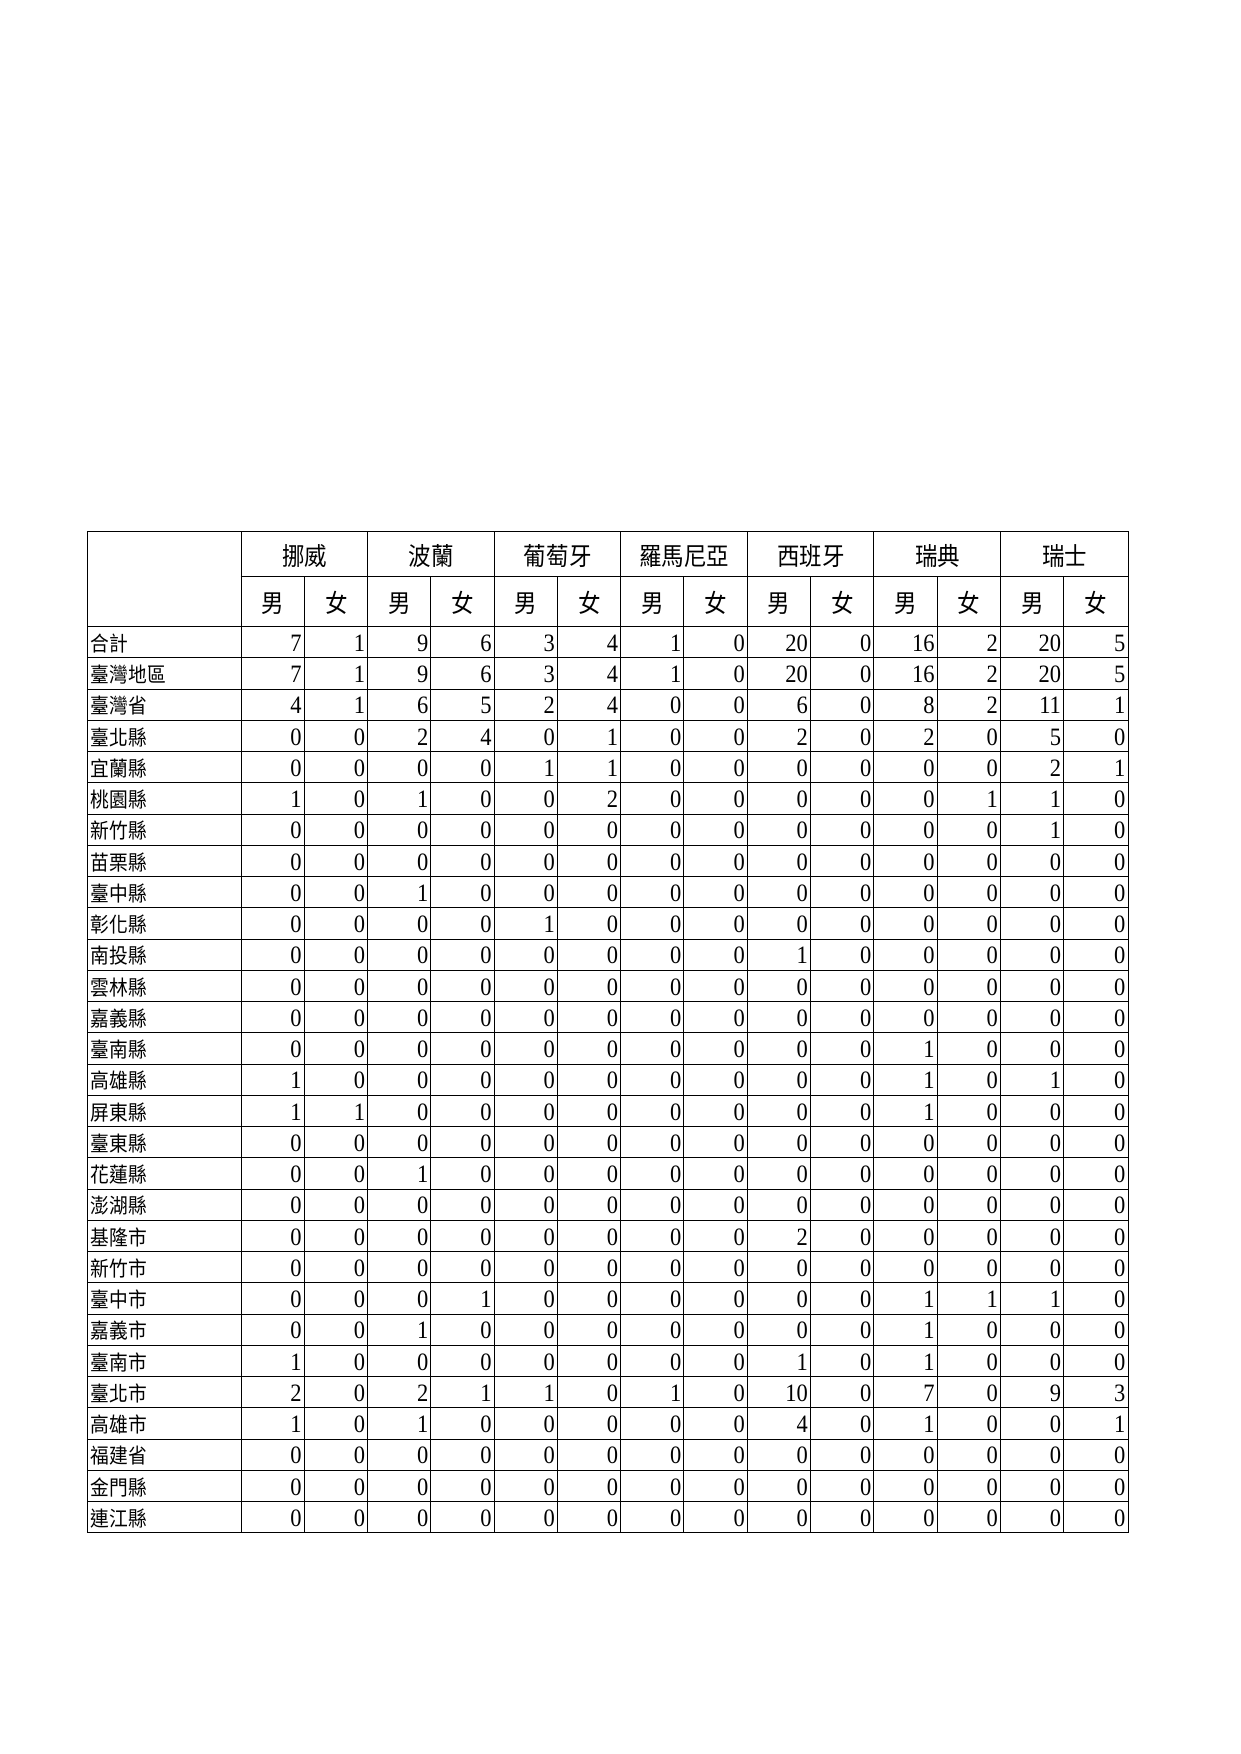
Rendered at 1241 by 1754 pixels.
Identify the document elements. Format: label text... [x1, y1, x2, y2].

table_cell 2 [874, 721, 937, 751]
table_cell 0 [368, 1252, 430, 1282]
table_cell 0 [431, 1002, 494, 1032]
table_cell 0 [684, 1315, 747, 1345]
table_cell 0 [431, 940, 494, 970]
table_cell 高雄縣 [88, 1065, 241, 1095]
table_cell 0 [938, 1221, 1000, 1251]
table_cell 4 [558, 690, 620, 720]
table_cell 0 [242, 1440, 304, 1470]
table_cell 11 [1001, 690, 1063, 720]
table_cell 0 [748, 815, 810, 845]
table_cell 0 [242, 1190, 304, 1220]
table_header 瑞典 [874, 532, 1000, 576]
table_cell 0 [621, 940, 683, 970]
table_cell 桃園縣 [88, 783, 241, 813]
table_cell 0 [305, 971, 367, 1001]
table_cell 10 [748, 1377, 810, 1407]
table_cell 0 [1001, 1346, 1063, 1376]
table_cell 0 [684, 627, 747, 657]
table_cell 0 [305, 1252, 367, 1282]
table_cell 7 [874, 1377, 937, 1407]
table_cell 2 [1001, 752, 1063, 782]
table_cell 1 [368, 1158, 430, 1188]
table_cell 1 [495, 1377, 557, 1407]
table_cell 0 [368, 1221, 430, 1251]
table_cell 0 [305, 940, 367, 970]
table_cell 1 [368, 1408, 430, 1438]
table_cell 0 [1064, 1096, 1128, 1126]
table_cell 0 [495, 1252, 557, 1282]
table_cell 0 [621, 1252, 683, 1282]
table_cell 0 [242, 940, 304, 970]
table_cell 0 [495, 1065, 557, 1095]
table_cell 0 [874, 1502, 937, 1532]
table_cell 0 [811, 1096, 873, 1126]
table_cell 0 [495, 1471, 557, 1501]
table_cell 1 [242, 1408, 304, 1438]
table_cell 0 [621, 877, 683, 907]
table_cell 5 [1001, 721, 1063, 751]
table_cell 0 [621, 783, 683, 813]
table_cell 0 [684, 815, 747, 845]
table_cell 0 [558, 1190, 620, 1220]
table_cell 1 [874, 1408, 937, 1438]
table_cell 0 [305, 846, 367, 876]
table_cell 0 [558, 1471, 620, 1501]
table_cell 0 [621, 908, 683, 938]
table_cell 0 [684, 1408, 747, 1438]
table_cell 新竹市 [88, 1252, 241, 1282]
table_cell 0 [1064, 1346, 1128, 1376]
table_cell 0 [242, 1315, 304, 1345]
table_cell 0 [684, 846, 747, 876]
table_cell 0 [684, 1283, 747, 1313]
table_cell 1 [1001, 1065, 1063, 1095]
table_cell 0 [748, 1502, 810, 1532]
table_cell 0 [431, 752, 494, 782]
table_cell 0 [242, 815, 304, 845]
table_cell 0 [305, 783, 367, 813]
table_cell 新竹縣 [88, 815, 241, 845]
table_cell 4 [431, 721, 494, 751]
table_header 羅馬尼亞 [621, 532, 747, 576]
table_cell 臺北市 [88, 1377, 241, 1407]
table_cell 0 [684, 1002, 747, 1032]
table_cell 0 [1064, 1315, 1128, 1345]
table_cell 1 [874, 1346, 937, 1376]
table_cell 0 [558, 1158, 620, 1188]
table_cell 0 [1001, 1252, 1063, 1282]
table_cell 0 [938, 1408, 1000, 1438]
table_cell 0 [495, 1346, 557, 1376]
table_cell 0 [495, 1502, 557, 1532]
table_cell 基隆市 [88, 1221, 241, 1251]
table_cell 2 [748, 721, 810, 751]
table_cell 5 [431, 690, 494, 720]
table_cell 0 [368, 1502, 430, 1532]
table_cell 0 [874, 908, 937, 938]
table_cell 0 [811, 1158, 873, 1188]
table_cell 連江縣 [88, 1502, 241, 1532]
table_cell 1 [1064, 752, 1128, 782]
table_cell 0 [1064, 908, 1128, 938]
table_cell 0 [684, 1065, 747, 1095]
table_cell 0 [621, 690, 683, 720]
table_cell 0 [811, 783, 873, 813]
table_cell 0 [874, 877, 937, 907]
table_cell 0 [431, 1127, 494, 1157]
table_cell 女 [684, 577, 747, 626]
table_cell 0 [621, 721, 683, 751]
table_cell 0 [368, 1096, 430, 1126]
table_cell 0 [684, 1440, 747, 1470]
table_cell 女 [305, 577, 367, 626]
table_cell 0 [874, 1440, 937, 1470]
table_cell 0 [1064, 1190, 1128, 1220]
table_cell 0 [684, 721, 747, 751]
table_cell 彰化縣 [88, 908, 241, 938]
table_cell 0 [621, 1346, 683, 1376]
table_cell 0 [368, 1283, 430, 1313]
table_cell 0 [811, 1190, 873, 1220]
table_cell 0 [938, 1471, 1000, 1501]
table_cell 0 [305, 1283, 367, 1313]
table_cell 1 [368, 783, 430, 813]
table_cell 0 [938, 908, 1000, 938]
table_cell 0 [242, 1502, 304, 1532]
table_cell 0 [874, 815, 937, 845]
table_cell 0 [368, 908, 430, 938]
table_cell 0 [811, 1252, 873, 1282]
table_cell 0 [1001, 846, 1063, 876]
table_cell 0 [495, 1033, 557, 1063]
table_cell 0 [874, 1221, 937, 1251]
table_cell 20 [1001, 658, 1063, 688]
table_cell 6 [368, 690, 430, 720]
table_cell 0 [1064, 1158, 1128, 1188]
table_cell 0 [811, 658, 873, 688]
table_cell 0 [242, 1221, 304, 1251]
table_cell 屏東縣 [88, 1096, 241, 1126]
table_cell 0 [684, 1346, 747, 1376]
table_cell 0 [305, 1408, 367, 1438]
table_cell 4 [558, 658, 620, 688]
table_cell 0 [305, 1346, 367, 1376]
table_cell 0 [811, 1408, 873, 1438]
table_cell 2 [938, 658, 1000, 688]
table_cell 0 [368, 1440, 430, 1470]
table_cell 0 [874, 1002, 937, 1032]
table_cell 0 [811, 1065, 873, 1095]
table_cell 0 [684, 752, 747, 782]
table_cell 0 [621, 1190, 683, 1220]
table_cell 0 [1064, 815, 1128, 845]
table_cell 0 [938, 1346, 1000, 1376]
table_cell 1 [1001, 1283, 1063, 1313]
table_cell 0 [684, 1502, 747, 1532]
table_cell 0 [305, 1377, 367, 1407]
table_cell 0 [558, 1221, 620, 1251]
table_cell 2 [748, 1221, 810, 1251]
table_cell 0 [1001, 1033, 1063, 1063]
table_cell 苗栗縣 [88, 846, 241, 876]
table_cell 0 [495, 1002, 557, 1032]
table_cell 0 [874, 752, 937, 782]
table_cell 0 [684, 1190, 747, 1220]
table_cell 0 [368, 1033, 430, 1063]
table_cell 1 [305, 658, 367, 688]
table_cell 0 [495, 846, 557, 876]
table_cell 1 [874, 1096, 937, 1126]
table_cell 0 [431, 971, 494, 1001]
table_cell 0 [938, 940, 1000, 970]
table_cell 1 [242, 783, 304, 813]
table_cell 0 [242, 752, 304, 782]
table_cell 0 [811, 752, 873, 782]
table_cell 0 [242, 1471, 304, 1501]
table_cell 0 [1064, 1471, 1128, 1501]
table_cell 0 [874, 1127, 937, 1157]
table_cell 0 [938, 1440, 1000, 1470]
table_cell 高雄市 [88, 1408, 241, 1438]
table_cell 2 [938, 690, 1000, 720]
table_cell 0 [305, 877, 367, 907]
table_cell 2 [368, 1377, 430, 1407]
table_header 西班牙 [748, 532, 873, 576]
table_cell 0 [938, 1002, 1000, 1032]
table_cell 0 [748, 1440, 810, 1470]
table_cell 0 [368, 815, 430, 845]
table_cell 0 [938, 721, 1000, 751]
table_cell 0 [1064, 1127, 1128, 1157]
table_cell 1 [305, 690, 367, 720]
table_cell 臺東縣 [88, 1127, 241, 1157]
table_cell 0 [368, 1471, 430, 1501]
table_cell 0 [558, 1033, 620, 1063]
table_cell 0 [938, 1190, 1000, 1220]
table_cell 0 [1064, 1033, 1128, 1063]
table_cell 合計 [88, 627, 241, 657]
table_cell 0 [621, 1471, 683, 1501]
table_cell 0 [558, 1502, 620, 1532]
table_cell 0 [558, 1346, 620, 1376]
table_cell 澎湖縣 [88, 1190, 241, 1220]
table_cell 0 [1064, 1252, 1128, 1282]
table_cell 0 [621, 1283, 683, 1313]
table_cell 0 [811, 1002, 873, 1032]
table_cell 0 [431, 1440, 494, 1470]
table_cell 0 [558, 1127, 620, 1157]
table_cell 0 [748, 971, 810, 1001]
table_header 挪威 [242, 532, 367, 576]
table_cell 0 [305, 721, 367, 751]
table_cell 3 [1064, 1377, 1128, 1407]
table_cell 0 [874, 1190, 937, 1220]
table_cell 女 [431, 577, 494, 626]
table_cell 4 [242, 690, 304, 720]
table_cell 0 [938, 1127, 1000, 1157]
table_cell 臺南市 [88, 1346, 241, 1376]
table_cell 0 [305, 752, 367, 782]
table_cell 0 [748, 1283, 810, 1313]
table_cell 0 [1064, 1283, 1128, 1313]
table_cell 0 [748, 1002, 810, 1032]
table_cell 0 [495, 1408, 557, 1438]
table_cell 0 [1001, 1502, 1063, 1532]
table_cell 0 [558, 815, 620, 845]
table_cell 0 [242, 877, 304, 907]
table_cell 0 [621, 815, 683, 845]
table_cell 0 [1064, 721, 1128, 751]
table_cell 0 [938, 1096, 1000, 1126]
table_cell 0 [558, 1096, 620, 1126]
table_cell 5 [1064, 658, 1128, 688]
table_cell 0 [874, 1158, 937, 1188]
table_cell 0 [495, 877, 557, 907]
table_cell 2 [495, 690, 557, 720]
table_cell 1 [938, 1283, 1000, 1313]
table_cell 0 [558, 1408, 620, 1438]
table_cell 0 [1001, 877, 1063, 907]
table_cell 0 [938, 1315, 1000, 1345]
table_cell 0 [684, 783, 747, 813]
table_cell 0 [684, 1033, 747, 1063]
table_cell 0 [684, 1127, 747, 1157]
table_cell 0 [495, 1440, 557, 1470]
table_cell 0 [242, 971, 304, 1001]
table_cell 0 [1001, 1190, 1063, 1220]
table_cell 0 [1001, 908, 1063, 938]
table_cell 0 [938, 1502, 1000, 1532]
table_cell 臺灣地區 [88, 658, 241, 688]
table_cell 0 [1001, 1002, 1063, 1032]
table_cell 0 [1001, 1221, 1063, 1251]
table_cell 0 [495, 1190, 557, 1220]
table_cell 0 [748, 877, 810, 907]
table_header 瑞士 [1001, 532, 1128, 576]
table_cell 0 [431, 1252, 494, 1282]
table_cell 男 [495, 577, 557, 626]
table_cell 0 [431, 1502, 494, 1532]
table_cell 0 [1001, 1158, 1063, 1188]
table_cell 1 [305, 627, 367, 657]
table_cell 0 [305, 1127, 367, 1157]
table_cell 0 [495, 971, 557, 1001]
table_cell 0 [621, 1096, 683, 1126]
table_cell 0 [305, 1065, 367, 1095]
table_cell 0 [558, 971, 620, 1001]
table_cell 0 [242, 1283, 304, 1313]
table_cell 16 [874, 627, 937, 657]
table_cell 0 [305, 1471, 367, 1501]
table_cell 0 [368, 971, 430, 1001]
table_cell 0 [242, 1033, 304, 1063]
table_cell 0 [305, 1315, 367, 1345]
table_cell 2 [558, 783, 620, 813]
table_cell 0 [431, 1408, 494, 1438]
table_cell 1 [938, 783, 1000, 813]
table_cell 0 [811, 1471, 873, 1501]
table_cell 0 [1064, 1065, 1128, 1095]
table_cell 0 [305, 1440, 367, 1470]
table_cell 男 [242, 577, 304, 626]
table_cell 0 [305, 815, 367, 845]
table_cell 0 [811, 1346, 873, 1376]
table_cell 0 [1001, 1315, 1063, 1345]
table_cell 0 [1064, 846, 1128, 876]
table_cell 南投縣 [88, 940, 241, 970]
table_cell 2 [242, 1377, 304, 1407]
table_cell 臺北縣 [88, 721, 241, 751]
table_cell 0 [748, 1252, 810, 1282]
table_cell 1 [874, 1283, 937, 1313]
table_cell 0 [305, 1002, 367, 1032]
table_cell 1 [621, 658, 683, 688]
table_cell 0 [938, 1065, 1000, 1095]
table_cell 0 [495, 1283, 557, 1313]
table_cell 0 [368, 846, 430, 876]
table_cell 0 [684, 940, 747, 970]
table_cell 0 [811, 1283, 873, 1313]
table_cell 0 [621, 752, 683, 782]
table_cell 0 [621, 1033, 683, 1063]
table_cell 0 [621, 846, 683, 876]
table_cell 0 [748, 752, 810, 782]
table_cell 0 [558, 1283, 620, 1313]
table_cell 女 [1064, 577, 1128, 626]
table_cell 1 [1001, 783, 1063, 813]
table_cell 0 [558, 1440, 620, 1470]
table_header 波蘭 [368, 532, 494, 576]
table_cell 0 [1064, 940, 1128, 970]
table_cell 0 [558, 1315, 620, 1345]
table_cell 16 [874, 658, 937, 688]
table_cell 0 [495, 1096, 557, 1126]
table_cell 0 [811, 815, 873, 845]
table_cell 0 [368, 1346, 430, 1376]
table_cell 0 [305, 1158, 367, 1188]
table_cell 0 [558, 846, 620, 876]
table_cell 0 [811, 971, 873, 1001]
table_cell 女 [938, 577, 1000, 626]
table_cell 0 [431, 815, 494, 845]
table_cell 0 [621, 1221, 683, 1251]
table_cell 男 [748, 577, 810, 626]
table_cell 0 [748, 1033, 810, 1063]
table_cell 8 [874, 690, 937, 720]
table_cell 0 [558, 940, 620, 970]
table_cell 1 [495, 752, 557, 782]
table_cell 1 [874, 1315, 937, 1345]
table_cell 0 [621, 1002, 683, 1032]
table_cell 1 [368, 1315, 430, 1345]
table_header 葡萄牙 [495, 532, 620, 576]
table_cell 0 [495, 1158, 557, 1188]
table_cell 0 [242, 1158, 304, 1188]
table_cell 1 [242, 1096, 304, 1126]
table_cell 6 [431, 658, 494, 688]
table_cell 1 [242, 1346, 304, 1376]
table_cell 0 [748, 1190, 810, 1220]
table_cell 0 [621, 971, 683, 1001]
table_cell 0 [1064, 1002, 1128, 1032]
table_cell 0 [558, 908, 620, 938]
table_cell 0 [811, 908, 873, 938]
table_cell 0 [368, 1002, 430, 1032]
table_cell 0 [684, 690, 747, 720]
table_cell 0 [305, 1221, 367, 1251]
table_cell 0 [748, 908, 810, 938]
table_cell 6 [431, 627, 494, 657]
table_cell 0 [558, 877, 620, 907]
table_cell 0 [684, 1377, 747, 1407]
table_cell 0 [811, 1221, 873, 1251]
table_cell 0 [874, 846, 937, 876]
table_cell 0 [1001, 1127, 1063, 1157]
table_cell 0 [1001, 1471, 1063, 1501]
table_cell 0 [811, 1377, 873, 1407]
table_cell 20 [1001, 627, 1063, 657]
table_cell 0 [811, 846, 873, 876]
table_cell 0 [811, 1033, 873, 1063]
table_cell 20 [748, 627, 810, 657]
table_cell 0 [938, 971, 1000, 1001]
table_cell 臺南縣 [88, 1033, 241, 1063]
table_cell 0 [684, 658, 747, 688]
table_cell 1 [621, 627, 683, 657]
table_cell 0 [811, 940, 873, 970]
table_cell 0 [1064, 1221, 1128, 1251]
table_cell 0 [811, 877, 873, 907]
table_cell 0 [1064, 1502, 1128, 1532]
table_cell 男 [621, 577, 683, 626]
table_cell 0 [938, 752, 1000, 782]
table_cell 0 [1001, 1408, 1063, 1438]
table_cell 0 [431, 1346, 494, 1376]
table_cell 0 [874, 971, 937, 1001]
table_cell 0 [558, 1002, 620, 1032]
table_cell 0 [684, 1158, 747, 1188]
table_cell 4 [558, 627, 620, 657]
table_cell 2 [938, 627, 1000, 657]
table_cell 0 [938, 815, 1000, 845]
table_cell 0 [938, 1377, 1000, 1407]
table_cell 0 [1064, 1440, 1128, 1470]
table_cell 3 [495, 627, 557, 657]
table_cell 0 [431, 1096, 494, 1126]
table_cell 0 [305, 908, 367, 938]
table_cell 1 [431, 1283, 494, 1313]
table_cell 0 [874, 783, 937, 813]
table_cell 宜蘭縣 [88, 752, 241, 782]
table_cell 0 [684, 877, 747, 907]
table_cell 0 [431, 1158, 494, 1188]
table_cell 1 [558, 721, 620, 751]
table_cell 0 [1064, 783, 1128, 813]
table_cell 0 [1064, 971, 1128, 1001]
table_cell 0 [874, 1471, 937, 1501]
table_cell 0 [242, 1002, 304, 1032]
table_cell 0 [242, 846, 304, 876]
table_cell 0 [748, 1127, 810, 1157]
table_cell 0 [748, 1158, 810, 1188]
table_cell 3 [495, 658, 557, 688]
table_cell 0 [621, 1065, 683, 1095]
table_cell 0 [431, 1471, 494, 1501]
table_cell 0 [368, 1190, 430, 1220]
table_cell 0 [242, 1252, 304, 1282]
table_cell 1 [874, 1033, 937, 1063]
table_cell 臺中縣 [88, 877, 241, 907]
table_cell 1 [748, 940, 810, 970]
table_cell 1 [1064, 1408, 1128, 1438]
table_cell 0 [748, 1315, 810, 1345]
table_cell 男 [368, 577, 430, 626]
table_cell 0 [684, 1096, 747, 1126]
table_cell 0 [938, 1158, 1000, 1188]
table_cell 0 [495, 721, 557, 751]
table_cell 20 [748, 658, 810, 688]
table_cell 金門縣 [88, 1471, 241, 1501]
table_cell 0 [495, 1221, 557, 1251]
table_cell 0 [431, 1315, 494, 1345]
table_cell 0 [621, 1408, 683, 1438]
table_cell 7 [242, 627, 304, 657]
table_cell 0 [1001, 971, 1063, 1001]
table_cell 4 [748, 1408, 810, 1438]
table_header [88, 532, 241, 626]
table_cell 0 [431, 1033, 494, 1063]
table_cell 0 [684, 908, 747, 938]
table_cell 0 [621, 1502, 683, 1532]
table_cell 1 [748, 1346, 810, 1376]
table_cell 0 [938, 846, 1000, 876]
table_cell 0 [305, 1033, 367, 1063]
table_cell 1 [1064, 690, 1128, 720]
table_cell 0 [874, 940, 937, 970]
table_cell 0 [811, 1502, 873, 1532]
table_cell 1 [305, 1096, 367, 1126]
table_cell 1 [1001, 815, 1063, 845]
table_cell 0 [811, 627, 873, 657]
table_cell 0 [811, 1127, 873, 1157]
table_cell 臺灣省 [88, 690, 241, 720]
table_cell 9 [368, 627, 430, 657]
table_cell 0 [368, 752, 430, 782]
table_cell 0 [811, 690, 873, 720]
table_cell 0 [431, 877, 494, 907]
table_cell 0 [431, 1221, 494, 1251]
table_cell 0 [748, 1471, 810, 1501]
table_cell 6 [748, 690, 810, 720]
table_cell 0 [748, 1096, 810, 1126]
table_cell 0 [684, 1252, 747, 1282]
table_cell 0 [242, 721, 304, 751]
table_cell 0 [368, 1127, 430, 1157]
table_cell 0 [495, 1315, 557, 1345]
table_cell 0 [431, 783, 494, 813]
table_cell 0 [748, 846, 810, 876]
table_cell 0 [684, 1221, 747, 1251]
table_cell 嘉義市 [88, 1315, 241, 1345]
table_cell 0 [242, 908, 304, 938]
table_cell 0 [558, 1065, 620, 1095]
table_cell 0 [368, 940, 430, 970]
table_cell 1 [558, 752, 620, 782]
table_cell 0 [621, 1440, 683, 1470]
table_cell 1 [242, 1065, 304, 1095]
table_cell 0 [1001, 1440, 1063, 1470]
table_cell 0 [621, 1127, 683, 1157]
table_cell 0 [748, 783, 810, 813]
table_cell 7 [242, 658, 304, 688]
table_cell 花蓮縣 [88, 1158, 241, 1188]
table_cell 0 [1001, 1096, 1063, 1126]
table_cell 嘉義縣 [88, 1002, 241, 1032]
table_cell 0 [431, 1065, 494, 1095]
table_cell 男 [1001, 577, 1063, 626]
table_cell 0 [748, 1065, 810, 1095]
table_cell 女 [558, 577, 620, 626]
table_cell 5 [1064, 627, 1128, 657]
table_cell 0 [938, 1033, 1000, 1063]
table_cell 男 [874, 577, 937, 626]
table_cell 1 [431, 1377, 494, 1407]
table_cell 0 [938, 877, 1000, 907]
table_cell 1 [874, 1065, 937, 1095]
table_cell 女 [811, 577, 873, 626]
table_cell 9 [1001, 1377, 1063, 1407]
table_cell 0 [495, 815, 557, 845]
table_cell 0 [811, 1315, 873, 1345]
table_cell 0 [874, 1252, 937, 1282]
table_cell 0 [368, 1065, 430, 1095]
table_cell 0 [305, 1190, 367, 1220]
table_cell 雲林縣 [88, 971, 241, 1001]
table_cell 0 [684, 1471, 747, 1501]
table_cell 1 [495, 908, 557, 938]
table_cell 0 [811, 721, 873, 751]
table_cell 0 [495, 940, 557, 970]
table_cell 0 [431, 846, 494, 876]
table_cell 1 [621, 1377, 683, 1407]
table_cell 0 [684, 971, 747, 1001]
table_cell 9 [368, 658, 430, 688]
table_cell 0 [431, 908, 494, 938]
table_cell 1 [368, 877, 430, 907]
table_cell 0 [431, 1190, 494, 1220]
table_cell 0 [1064, 877, 1128, 907]
table_cell 2 [368, 721, 430, 751]
table_cell 0 [621, 1158, 683, 1188]
table_cell 臺中市 [88, 1283, 241, 1313]
table_cell 0 [495, 783, 557, 813]
table_cell 0 [305, 1502, 367, 1532]
table_cell 0 [558, 1252, 620, 1282]
table_cell 福建省 [88, 1440, 241, 1470]
table_cell 0 [811, 1440, 873, 1470]
table_cell 0 [1001, 940, 1063, 970]
table_cell 0 [558, 1377, 620, 1407]
table_cell 0 [938, 1252, 1000, 1282]
table_cell 0 [621, 1315, 683, 1345]
table_cell 0 [242, 1127, 304, 1157]
table_cell 0 [495, 1127, 557, 1157]
